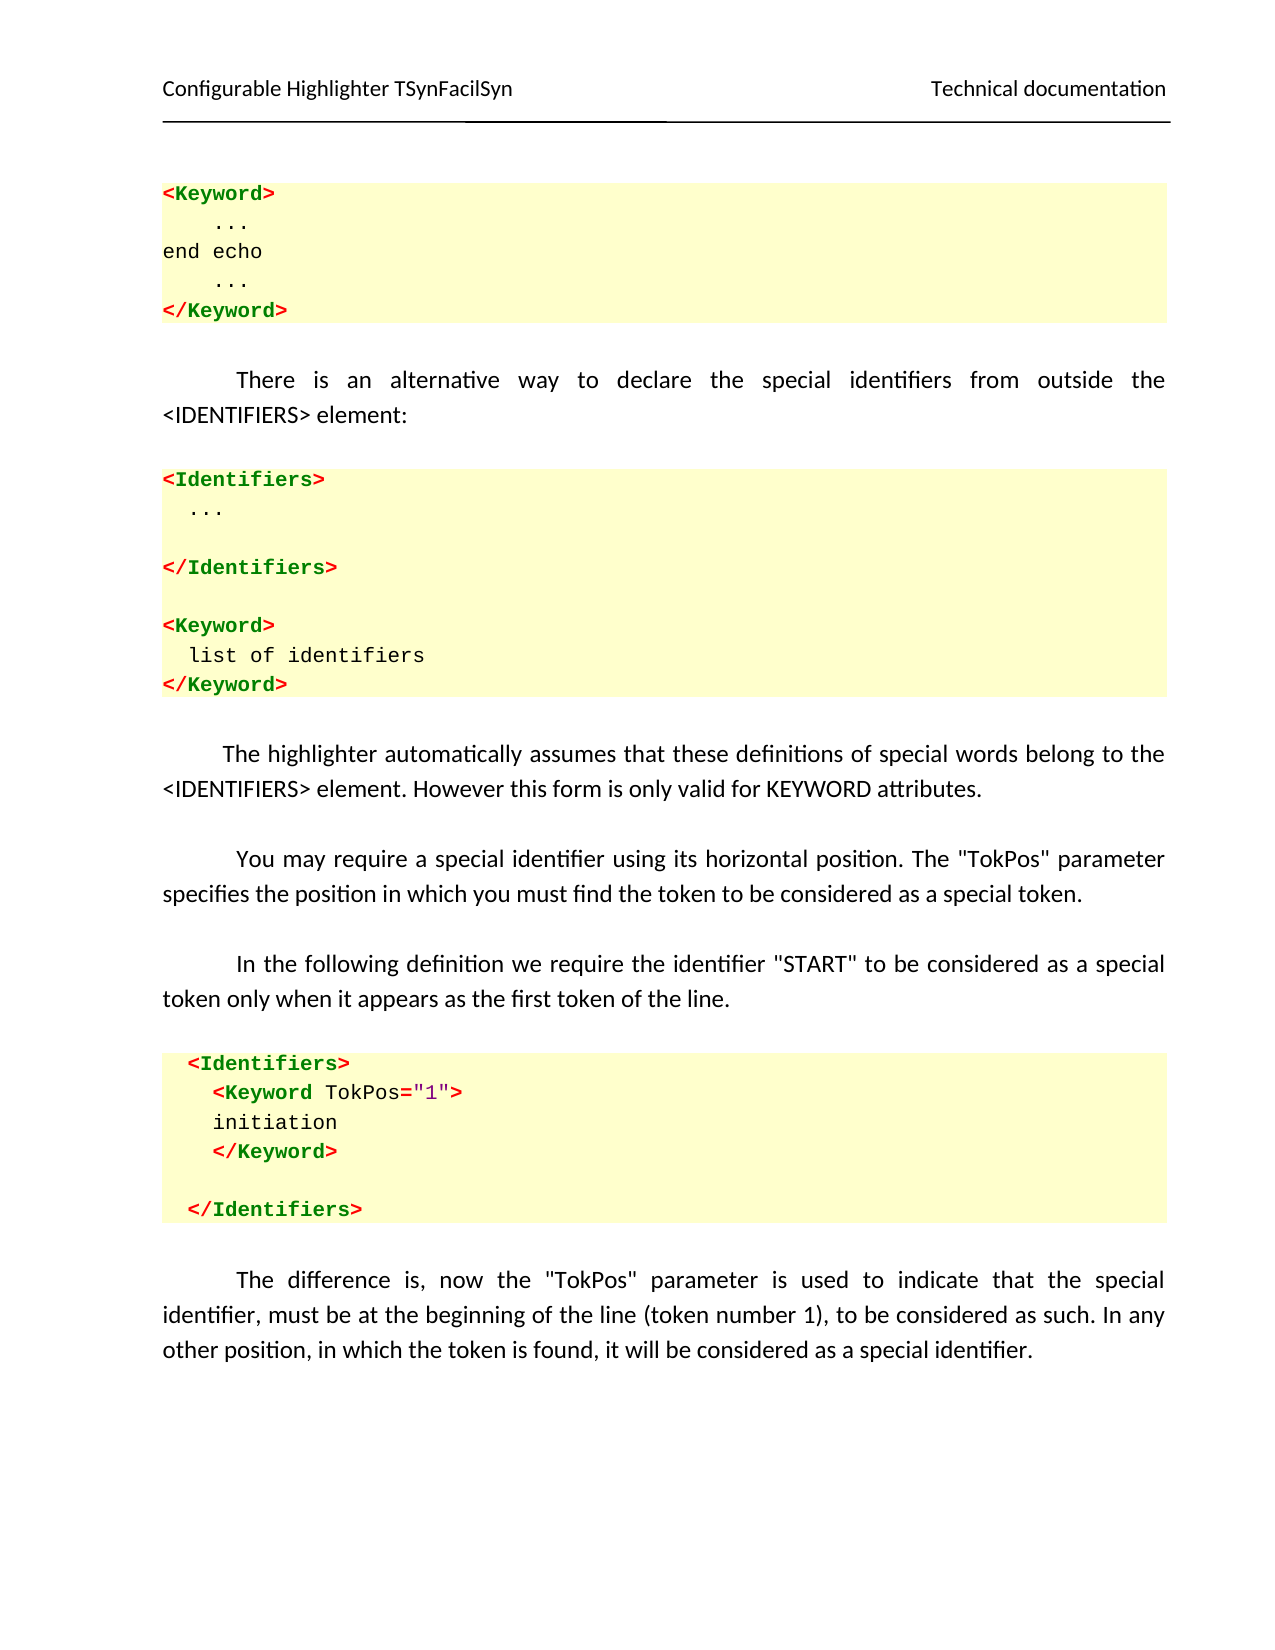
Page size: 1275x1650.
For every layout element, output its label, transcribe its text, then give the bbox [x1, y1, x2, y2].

text list of identifiers [162, 644, 1167, 668]
text initiation [162, 1112, 1167, 1135]
text </Keyword> [162, 674, 1167, 697]
text <Keyword> [162, 615, 1167, 639]
text There is an alternative way to declare the special identifiers from outside the <IDENTIFIERS> element: [162, 364, 1167, 429]
text ... [162, 212, 1167, 236]
text </Identifiers> [162, 557, 1167, 580]
text <Identifiers> [162, 1053, 1167, 1077]
text <Identifiers> [162, 469, 1167, 493]
text The highlighter automatically assumes that these definitions of special words belong to the <IDENTIFIERS> element. However this form is only valid for KEYWORD attributes. [162, 738, 1167, 804]
text You may require a special identifier using its horizontal position. The "TokPos" parameter specifies the position in which you must find the token to be considered as a special token. [162, 843, 1167, 909]
text In the following definition we require the identifier "START" to be considered as a special token only when it appears as the first token of the line. [162, 948, 1167, 1014]
text end echo [162, 241, 1167, 265]
text <Keyword> [162, 183, 1167, 206]
text ... [162, 270, 1167, 294]
text </Keyword> [162, 300, 1167, 323]
text The difference is, now the "TokPos" parameter is used to indicate that the special identifier, must be at the beginning of the line (token number 1), to be considered as such. In any other position, in which the token is found, it will be considered as a special identifier. [162, 1264, 1167, 1364]
text ... [162, 498, 1167, 522]
text <Keyword TokPos="1"> [162, 1082, 1167, 1106]
text </Identifiers> [162, 1199, 1167, 1223]
text </Keyword> [162, 1141, 1167, 1164]
